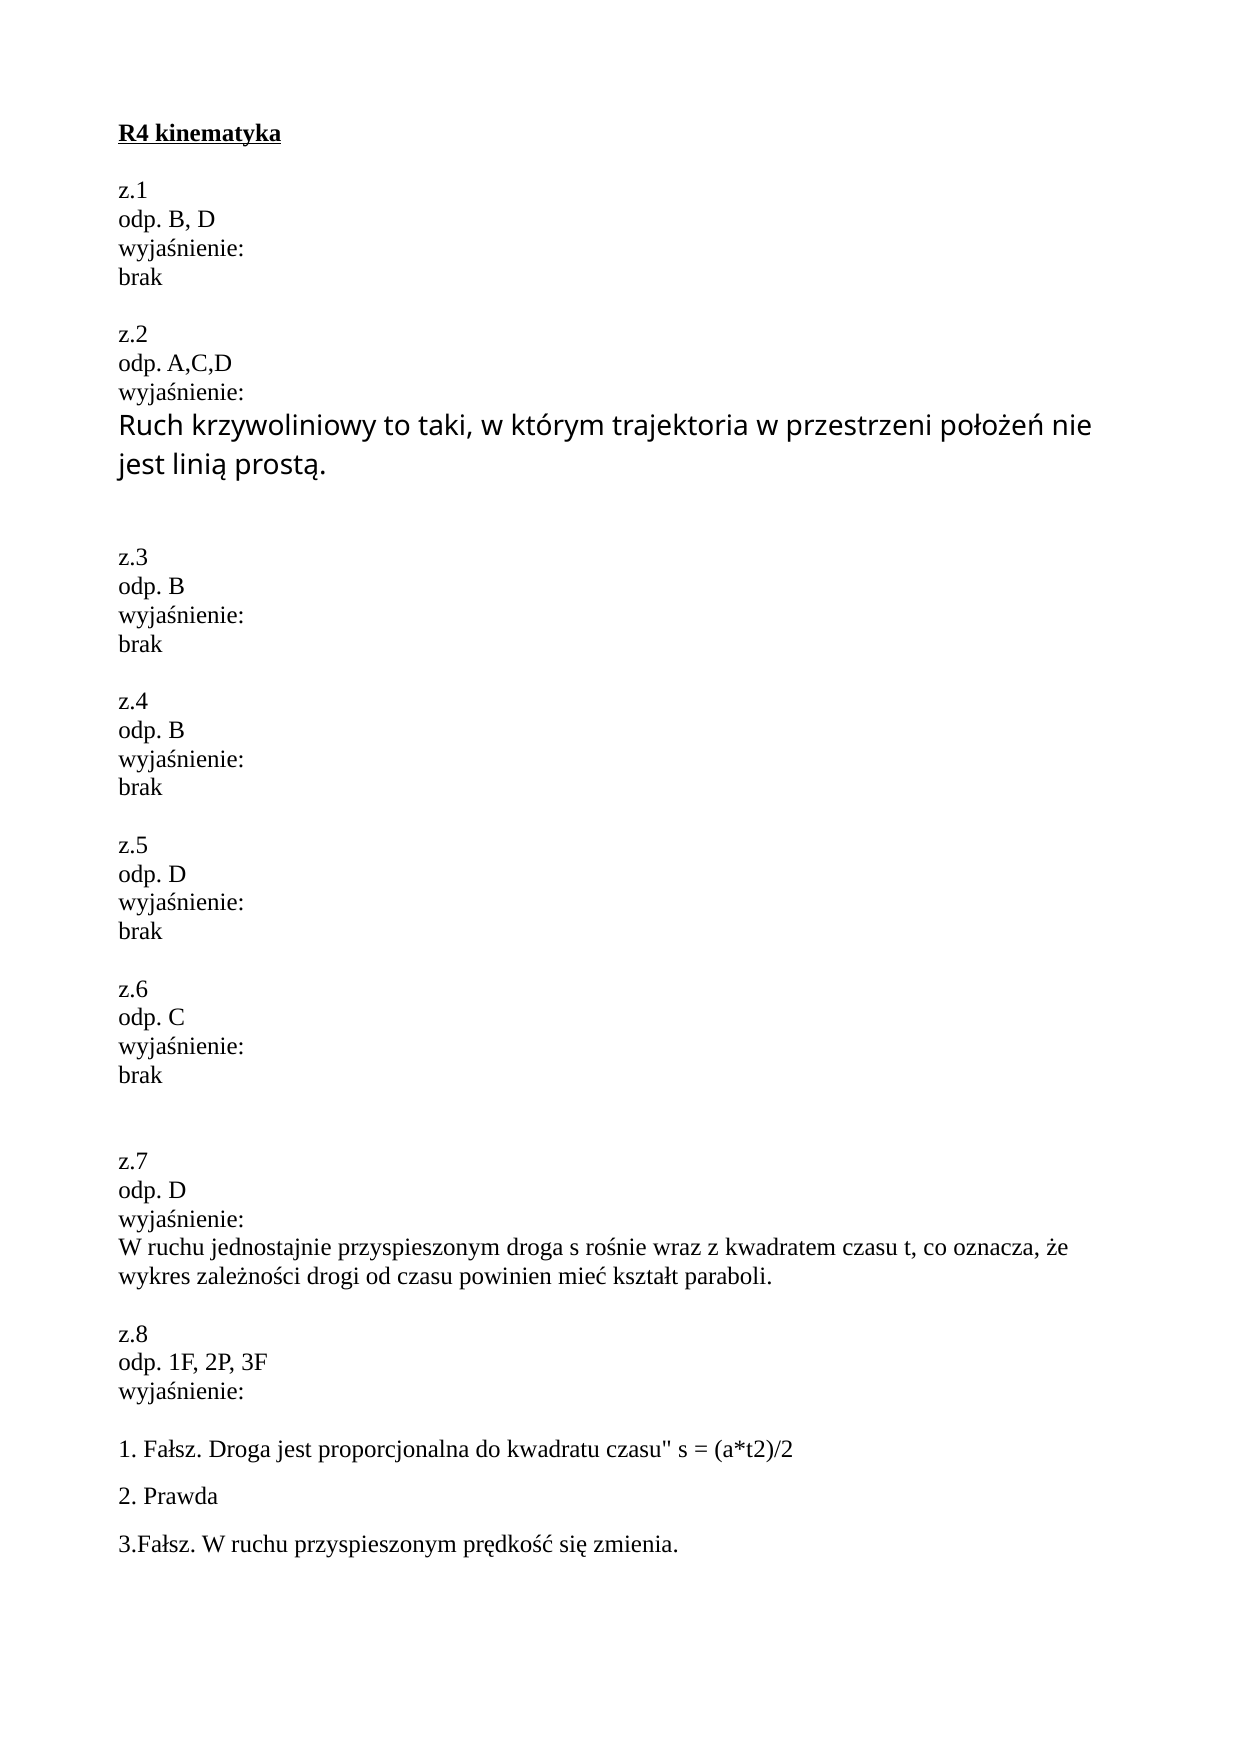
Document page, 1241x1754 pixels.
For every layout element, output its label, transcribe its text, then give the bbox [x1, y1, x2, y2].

text wyjaśnienie: [118, 744, 1122, 772]
text z.8 [118, 1319, 1122, 1347]
text z.3 [118, 542, 1122, 571]
text wyjaśnienie: [118, 1376, 1122, 1405]
text wyjaśnienie: [118, 600, 1122, 629]
text z.2 [118, 319, 1122, 348]
text odp. A,C,D [118, 348, 1122, 377]
text 1. Fałsz. Droga jest proporcjonalna do kwadratu czasu" s = (a*t2)/2 [118, 1434, 1122, 1462]
text brak [118, 772, 1122, 801]
text odp. C [118, 1002, 1122, 1031]
text odp. 1F, 2P, 3F [118, 1347, 1122, 1376]
text 3.Fałsz. W ruchu przyspieszonym prędkość się zmienia. [118, 1529, 1122, 1558]
text odp. D [118, 1175, 1122, 1204]
text z.7 [118, 1146, 1122, 1175]
text odp. D [118, 859, 1122, 887]
text wyjaśnienie: [118, 377, 1122, 406]
text z.5 [118, 830, 1122, 859]
text wyjaśnienie: [118, 887, 1122, 916]
text W ruchu jednostajnie przyspieszonym droga s rośnie wraz z kwadratem czasu t, co oznacza, że wykres zależności drogi od czasu powinien mieć kształt paraboli. [118, 1232, 1122, 1290]
text odp. B, D [118, 204, 1122, 233]
text 2. Prawda [118, 1481, 1122, 1510]
text z.4 [118, 686, 1122, 715]
text R4 kinematyka [118, 118, 1122, 147]
text brak [118, 262, 1122, 291]
text wyjaśnienie: [118, 1204, 1122, 1232]
text brak [118, 1060, 1122, 1089]
text wyjaśnienie: [118, 1031, 1122, 1060]
text z.1 [118, 176, 1122, 204]
text odp. B [118, 715, 1122, 744]
text wyjaśnienie: [118, 233, 1122, 262]
text brak [118, 916, 1122, 945]
text brak [118, 629, 1122, 657]
text z.6 [118, 974, 1122, 1002]
text Ruch krzywoliniowy to taki, w którym trajektoria w przestrzeni położeń nie jest linią prostą. [118, 406, 1122, 482]
text odp. B [118, 571, 1122, 600]
